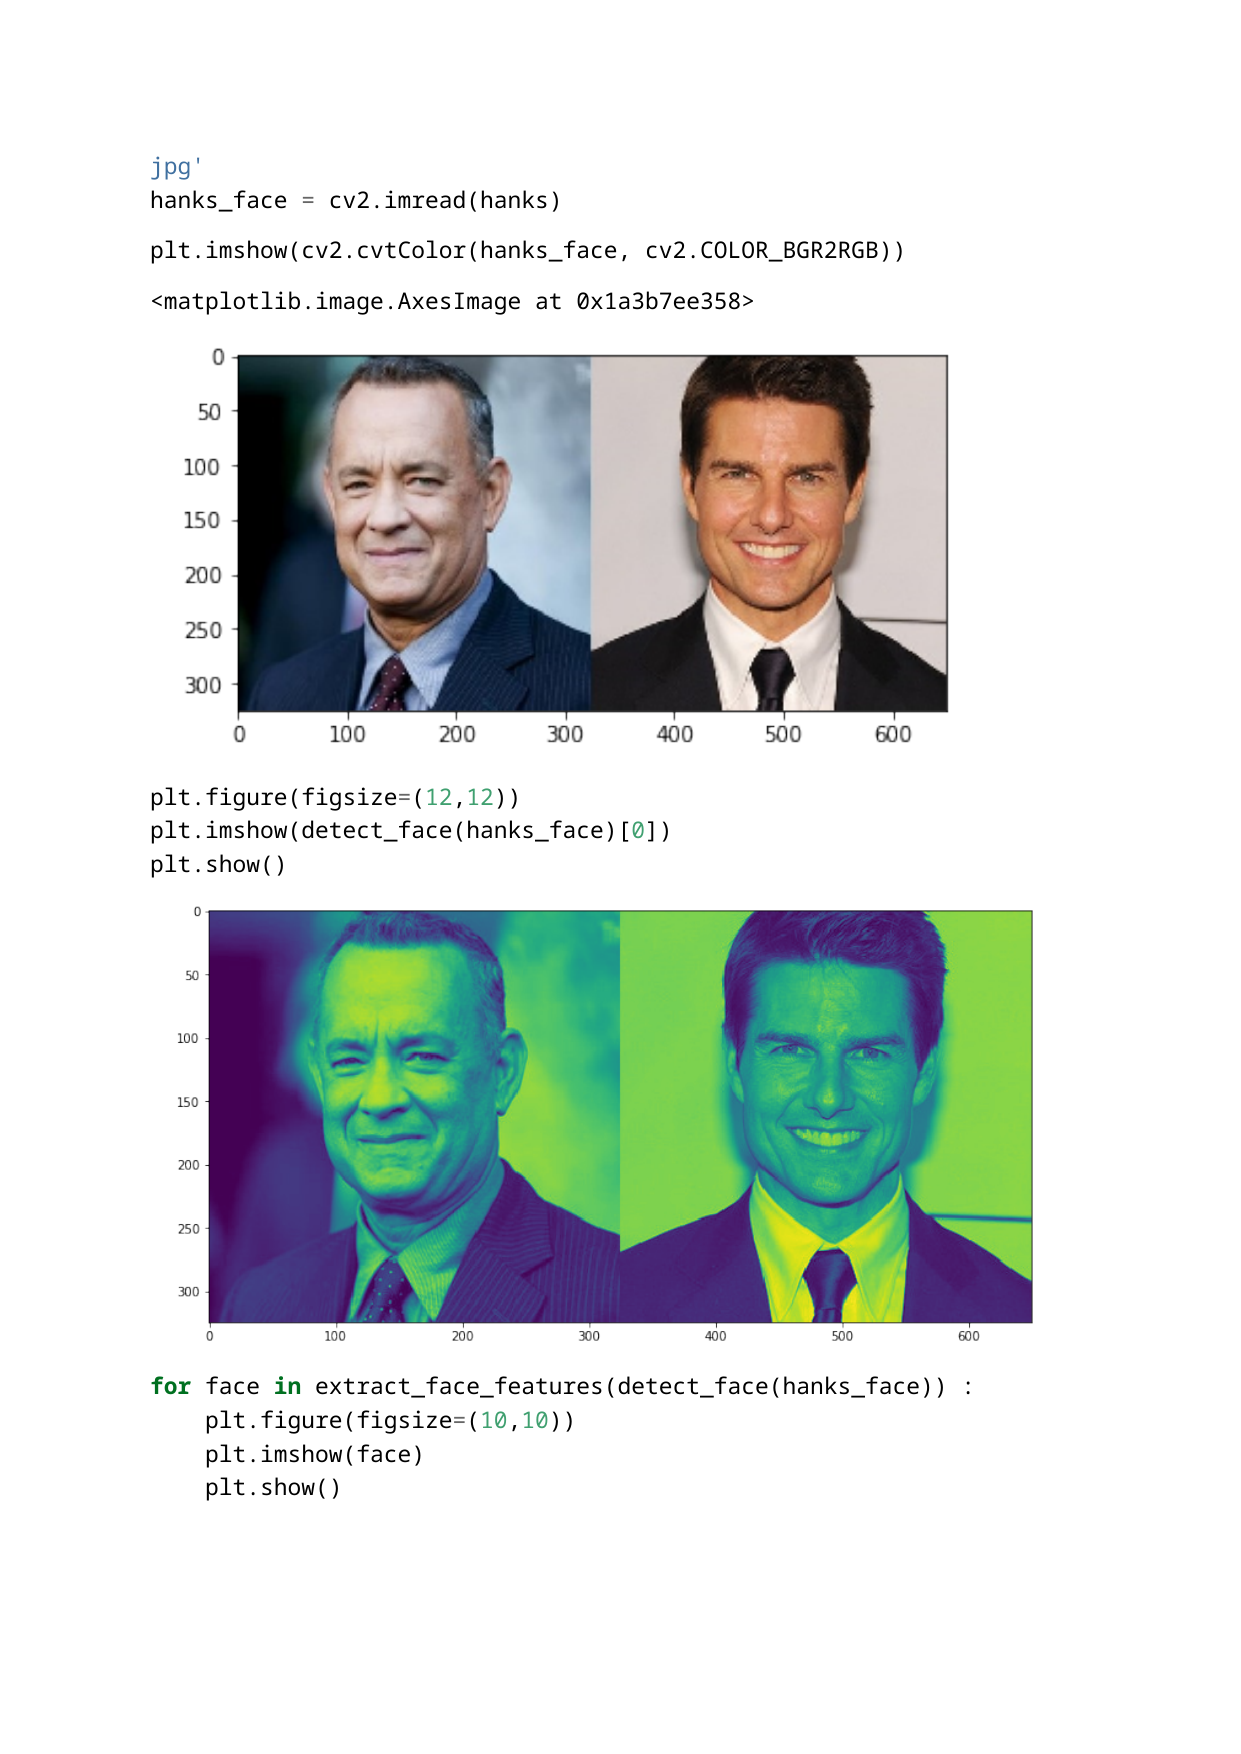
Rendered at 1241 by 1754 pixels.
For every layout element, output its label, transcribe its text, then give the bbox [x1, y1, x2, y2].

text plt.imshow(cv2.cvtColor(hanks_face, cv2.COLOR_BGR2RGB)) [150, 234, 1090, 265]
picture [168, 898, 1044, 1352]
text jpg' hanks_face = cv2.imread(hanks) [150, 150, 1090, 215]
picture [168, 335, 968, 762]
text for face in extract_face_features(detect_face(hanks_face)) : plt.figure(figsize=(10,10)) plt.imshow(face) plt.show() [150, 1370, 1090, 1502]
text <matplotlib.image.AxesImage at 0x1a3b7ee358> [150, 284, 1090, 316]
text plt.figure(figsize=(12,12)) plt.imshow(detect_face(hanks_face)[0]) plt.show() [150, 781, 1090, 879]
